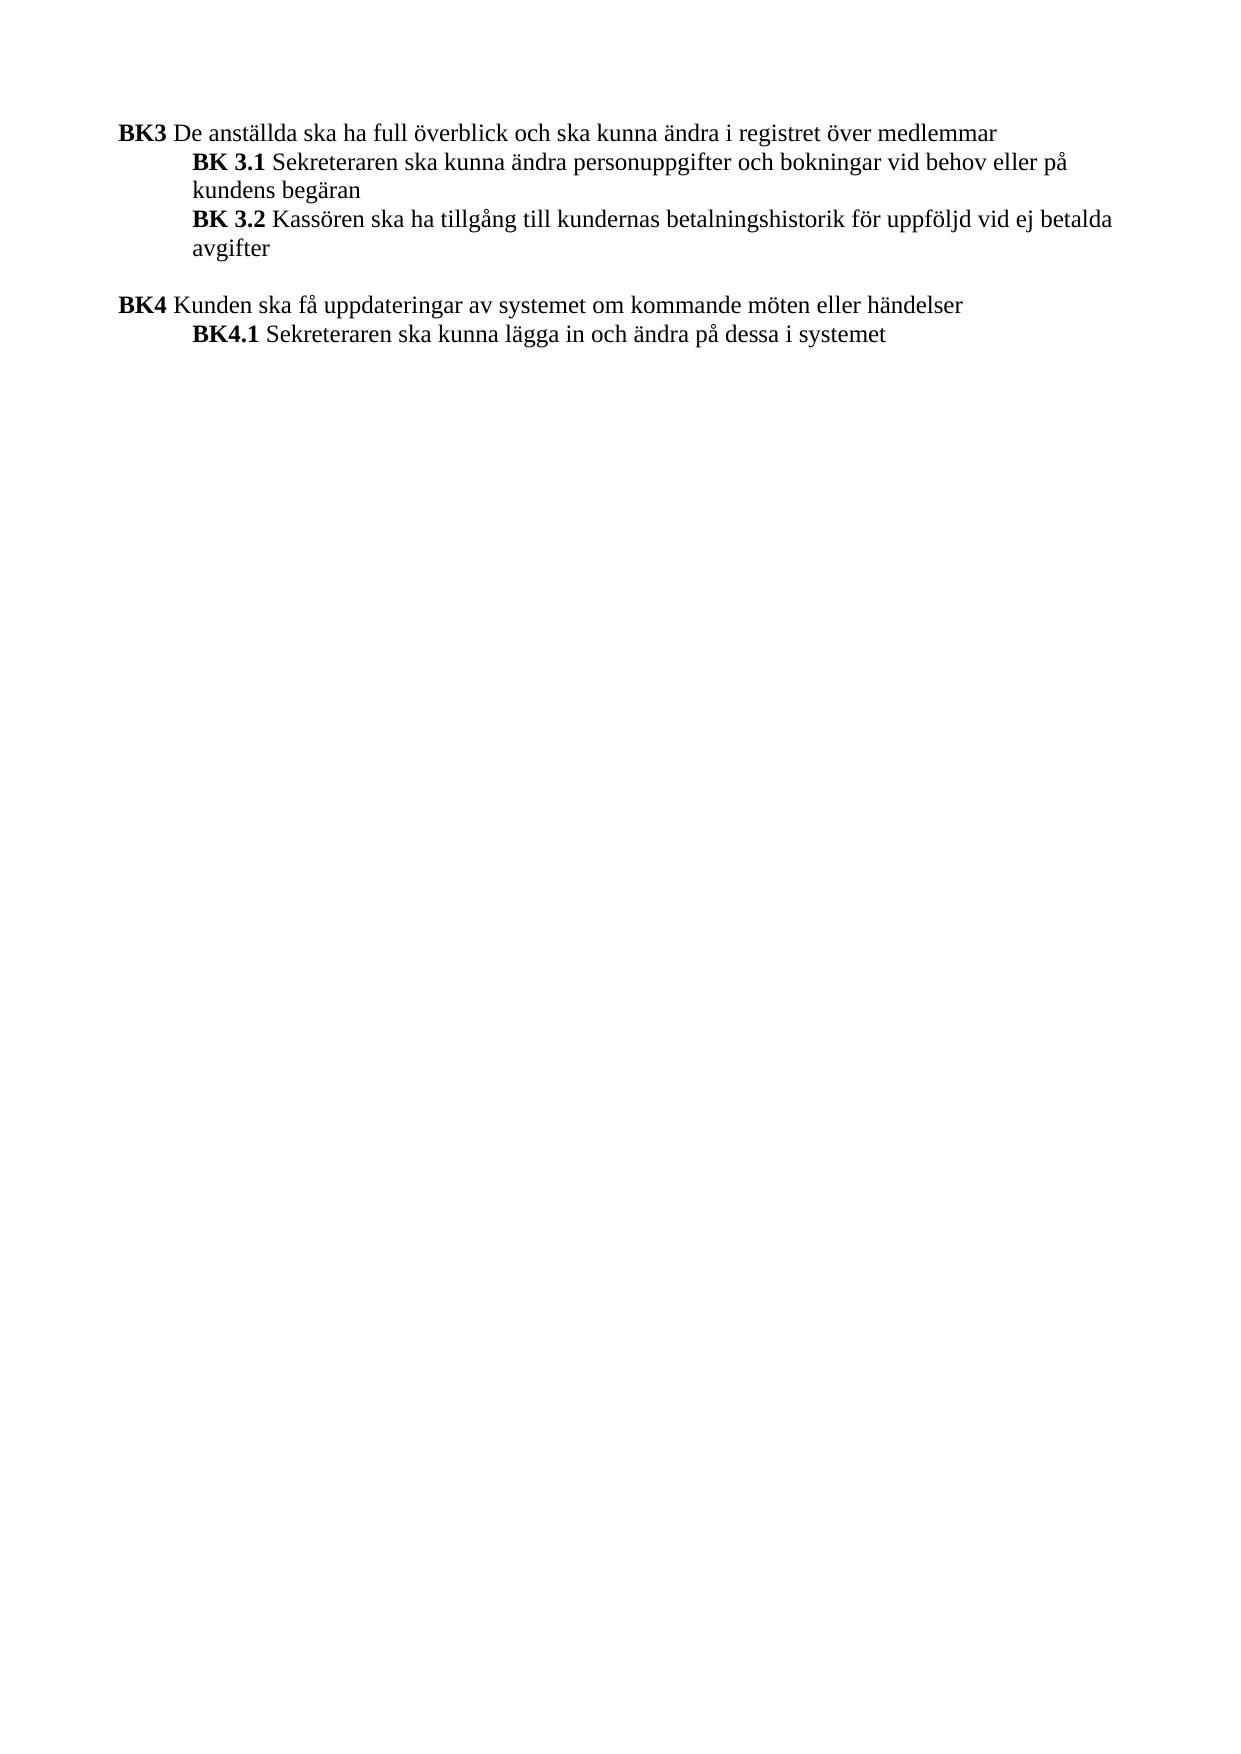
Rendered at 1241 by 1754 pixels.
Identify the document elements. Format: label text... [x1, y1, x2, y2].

text BK3 De anställda ska ha full överblick och ska kunna ändra i registret över medlemmar [118, 118, 1122, 147]
text BK4 Kunden ska få uppdateringar av systemet om kommande möten eller händelser [118, 291, 1122, 319]
text BK 3.2 Kassören ska ha tillgång till kundernas betalningshistorik för uppföljd vid ej betalda avgifter [118, 204, 1122, 262]
text BK 3.1 Sekreteraren ska kunna ändra personuppgifter och bokningar vid behov eller på kundens begäran [118, 147, 1122, 204]
text BK4.1 Sekreteraren ska kunna lägga in och ändra på dessa i systemet [118, 319, 1122, 348]
